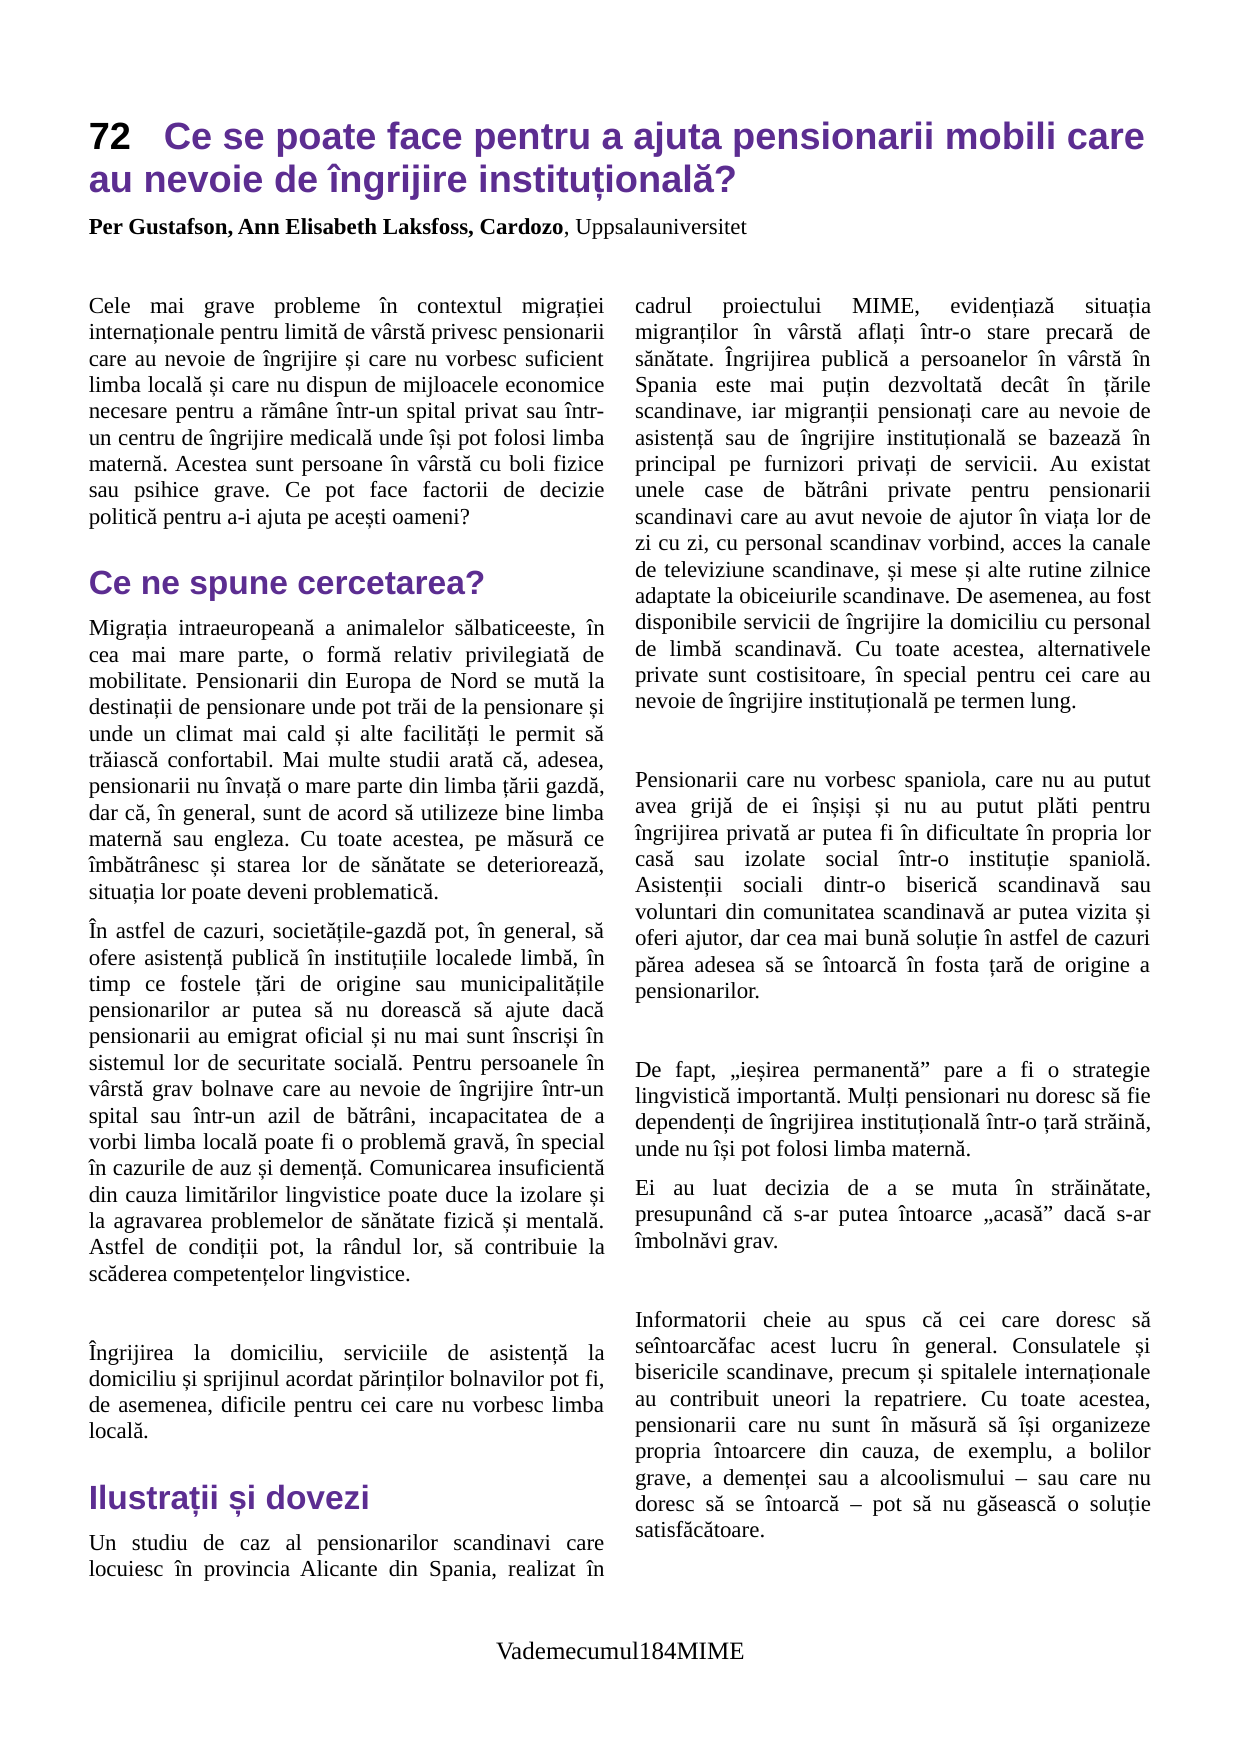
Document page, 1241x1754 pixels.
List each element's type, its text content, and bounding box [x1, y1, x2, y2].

text Per Gustafson, Ann Elisabeth Laksfoss, Cardozo, Uppsalauniversitet [88, 213, 1152, 240]
subtitle Ce ne spune cercetarea? [88, 563, 605, 602]
text De fapt, „ieșirea permanentă” pare a fi o strategie lingvistică importantă. Mulți pensionari nu doresc să fie dependenți de îngrijirea instituțională într-o țară străină, unde nu își pot folosi limba maternă. [635, 1056, 1152, 1161]
text Îngrijirea la domiciliu, serviciile de asistență la domiciliu și sprijinul acordat părinților bolnavilor pot fi, de asemenea, dificile pentru cei care nu vorbesc limba locală. [88, 1338, 605, 1444]
text Cele mai grave probleme în contextul migrației internaționale pentru limită de vârstă privesc pensionarii care au nevoie de îngrijire și care nu vorbesc suficient limba locală și care nu dispun de mijloacele economice necesare pentru a rămâne într-un spital privat sau într-un centru de îngrijire medicală unde își pot folosi limba maternă. Acestea sunt persoane în vârstă cu boli fizice sau psihice grave. Ce pot face factorii de decizie politică pentru a-i ajuta pe acești oameni? [88, 292, 605, 529]
text Un studiu de caz al pensionarilor scandinavi care locuiesc în provincia Alicante din Spania, realizat în [88, 1529, 605, 1582]
subtitle Ce se poate face pentru a ajuta pensionarii mobili care au nevoie de îngrijire instituțională? [88, 113, 1152, 201]
text În astfel de cazuri, societățile-gazdă pot, în general, să ofere asistență publică în instituțiile localede limbă, în timp ce fostele țări de origine sau municipalitățile pensionarilor ar putea să nu dorească să ajute dacă pensionarii au emigrat oficial și nu mai sunt înscriși în sistemul lor de securitate socială. Pentru persoanele în vârstă grav bolnave care au nevoie de îngrijire într-un spital sau într-un azil de bătrâni, incapacitatea de a vorbi limba locală poate fi o problemă gravă, în special în cazurile de auz și demență. Comunicarea insuficientă din cauza limitărilor lingvistice poate duce la izolare și la agravarea problemelor de sănătate fizică și mentală. Astfel de condiții pot, la rândul lor, să contribuie la scăderea competențelor lingvistice. [88, 917, 605, 1286]
text Migrația intraeuropeană a animalelor sălbaticeeste, în cea mai mare parte, o formă relativ privilegiată de mobilitate. Pensionarii din Europa de Nord se mută la destinații de pensionare unde pot trăi de la pensionare și unde un climat mai cald și alte facilități le permit să trăiască confortabil. Mai multe studii arată că, adesea, pensionarii nu învață o mare parte din limba țării gazdă, dar că, în general, sunt de acord să utilizeze bine limba maternă sau engleza. Cu toate acestea, pe măsură ce îmbătrânesc și starea lor de sănătate se deteriorează, situația lor poate deveni problematică. [88, 614, 605, 904]
text Pensionarii care nu vorbesc spaniola, care nu au putut avea grijă de ei înșiși și nu au putut plăti pentru îngrijirea privată ar putea fi în dificultate în propria lor casă sau izolate social într-o instituție spaniolă. Asistenții sociali dintr-o biserică scandinavă sau voluntari din comunitatea scandinavă ar putea vizita și oferi ajutor, dar cea mai bună soluție în astfel de cazuri părea adesea să se întoarcă în fosta țară de origine a pensionarilor. [635, 766, 1152, 1003]
text cadrul proiectului MIME, evidențiază situația migranților în vârstă aflați într-o stare precară de sănătate. Îngrijirea publică a persoanelor în vârstă în Spania este mai puțin dezvoltată decât în țările scandinave, iar migranții pensionați care au nevoie de asistență sau de îngrijire instituțională se bazează în principal pe furnizori privați de servicii. Au existat unele case de bătrâni private pentru pensionarii scandinavi care au avut nevoie de ajutor în viața lor de zi cu zi, cu personal scandinav vorbind, acces la canale de televiziune scandinave, și mese și alte rutine zilnice adaptate la obiceiurile scandinave. De asemenea, au fost disponibile servicii de îngrijire la domiciliu cu personal de limbă scandinavă. Cu toate acestea, alternativele private sunt costisitoare, în special pentru cei care au nevoie de îngrijire instituțională pe termen lung. [635, 292, 1152, 714]
text Ei au luat decizia de a se muta în străinătate, presupunând că s-ar putea întoarce „acasă” dacă s-ar îmbolnăvi grav. [635, 1174, 1152, 1253]
subtitle Ilustrații și dovezi [88, 1478, 605, 1516]
text Informatorii cheie au spus că cei care doresc să seîntoarcăfac acest lucru în general. Consulatele și bisericile scandinave, precum și spitalele internaționale au contribuit uneori la repatriere. Cu toate acestea, pensionarii care nu sunt în măsură să își organizeze propria întoarcere din cauza, de exemplu, a bolilor grave, a demenței sau a alcoolismului – sau care nu doresc să se întoarcă – pot să nu găsească o soluție satisfăcătoare. [635, 1306, 1152, 1543]
